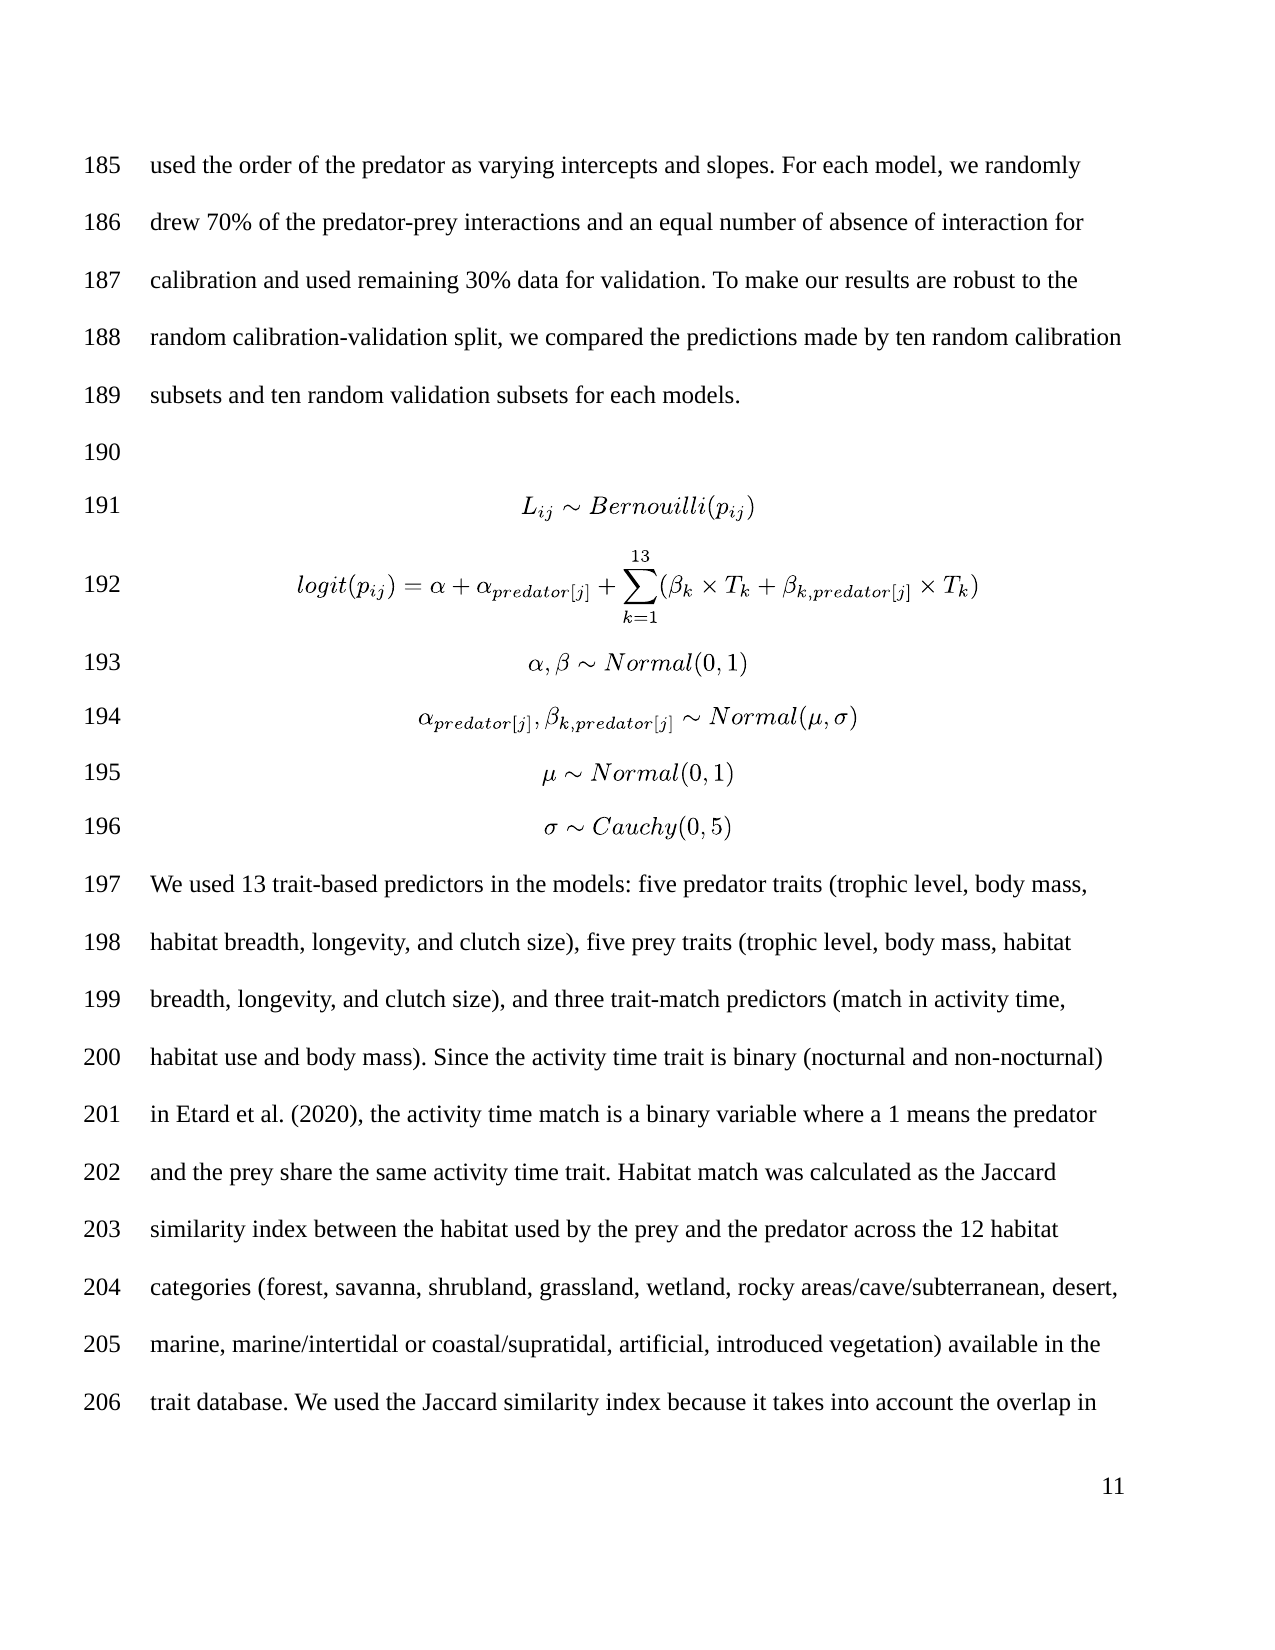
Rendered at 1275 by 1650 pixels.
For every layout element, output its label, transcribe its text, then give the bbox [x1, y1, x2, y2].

text used the order of the predator as varying intercepts and slopes. For each model, we randomly drew 70% of the predator-prey interactions and an equal number of absence of interaction for calibration and used remaining 30% data for validation. To make our results are robust to the random calibration-validation split, we compared the predictions made by ten random calibration subsets and ten random validation subsets for each models. [150, 150, 1125, 409]
text We used 13 trait-based predictors in the models: five predator traits (trophic level, body mass, habitat breadth, longevity, and clutch size), five prey traits (trophic level, body mass, habitat breadth, longevity, and clutch size), and three trait-match predictors (match in activity time, habitat use and body mass). Since the activity time trait is binary (nocturnal and non-nocturnal) in Etard et al. (2020), the activity time match is a binary variable where a 1 means the predator and the prey share the same activity time trait. Habitat match was calculated as the Jaccard similarity index between the habitat used by the prey and the predator across the 12 habitat categories (forest, savanna, shrubland, grassland, wetland, rocky areas/cave/subterranean, desert, marine, marine/intertidal or coastal/supratidal, artificial, introduced vegetation) available in the trait database. We used the Jaccard similarity index because it takes into account the overlap in [150, 869, 1125, 1416]
